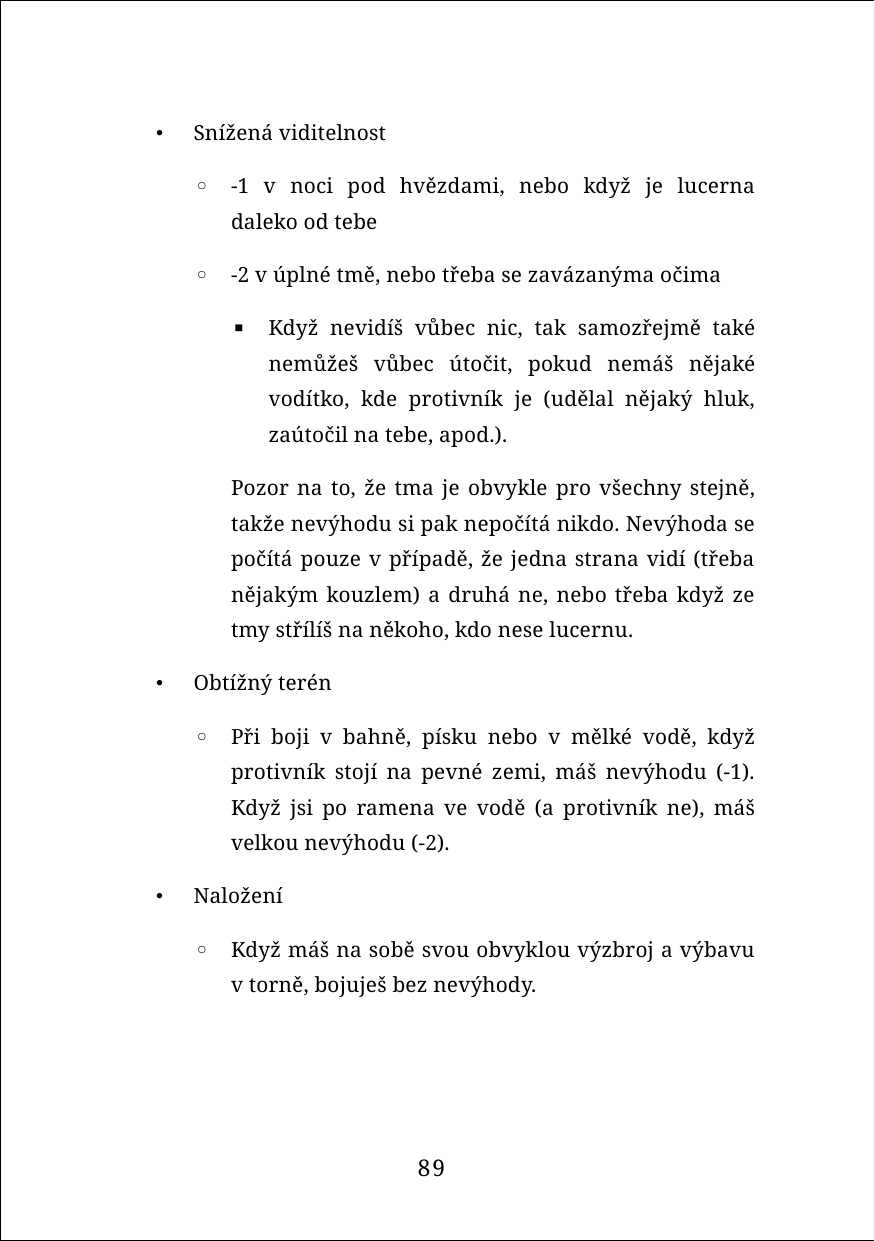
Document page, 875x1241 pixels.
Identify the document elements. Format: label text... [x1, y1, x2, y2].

list -1 v noci pod hvězdami, nebo když je lucerna daleko od tebe [193, 171, 756, 235]
list -2 v úplné tmě, nebo třeba se zavázanýma očima [193, 260, 756, 289]
list Při boji v bahně, písku nebo v mělké vodě, když protivník stojí na pevné zemi, máš nevýhodu (-1). Když jsi po ramena ve vodě (a protivník ne), máš velkou nevýhodu (-2). [193, 722, 756, 857]
list Obtížný terén [156, 668, 756, 697]
list Pozor na to, že tma je obvykle pro všechny stejně, takže nevýhodu si pak nepočítá nikdo. Nevýhoda se počítá pouze v případě, že jedna strana vidí (třeba nějakým kouzlem) a druhá ne, nebo třeba když ze tmy střílíš na někoho, kdo nese lucernu. [193, 473, 756, 644]
list Když máš na sobě svou obvyklou výzbroj a výbavu v torně, bojuješ bez nevýhody. [193, 935, 756, 999]
list Naložení [156, 882, 756, 910]
list Když nevidíš vůbec nic, tak samozřejmě také nemůžeš vůbec útočit, pokud nemáš nějaké vodítko, kde protivník je (udělal nějaký hluk, zaútočil na tebe, apod.). [231, 313, 756, 448]
list Snížená viditelnost [156, 118, 756, 147]
